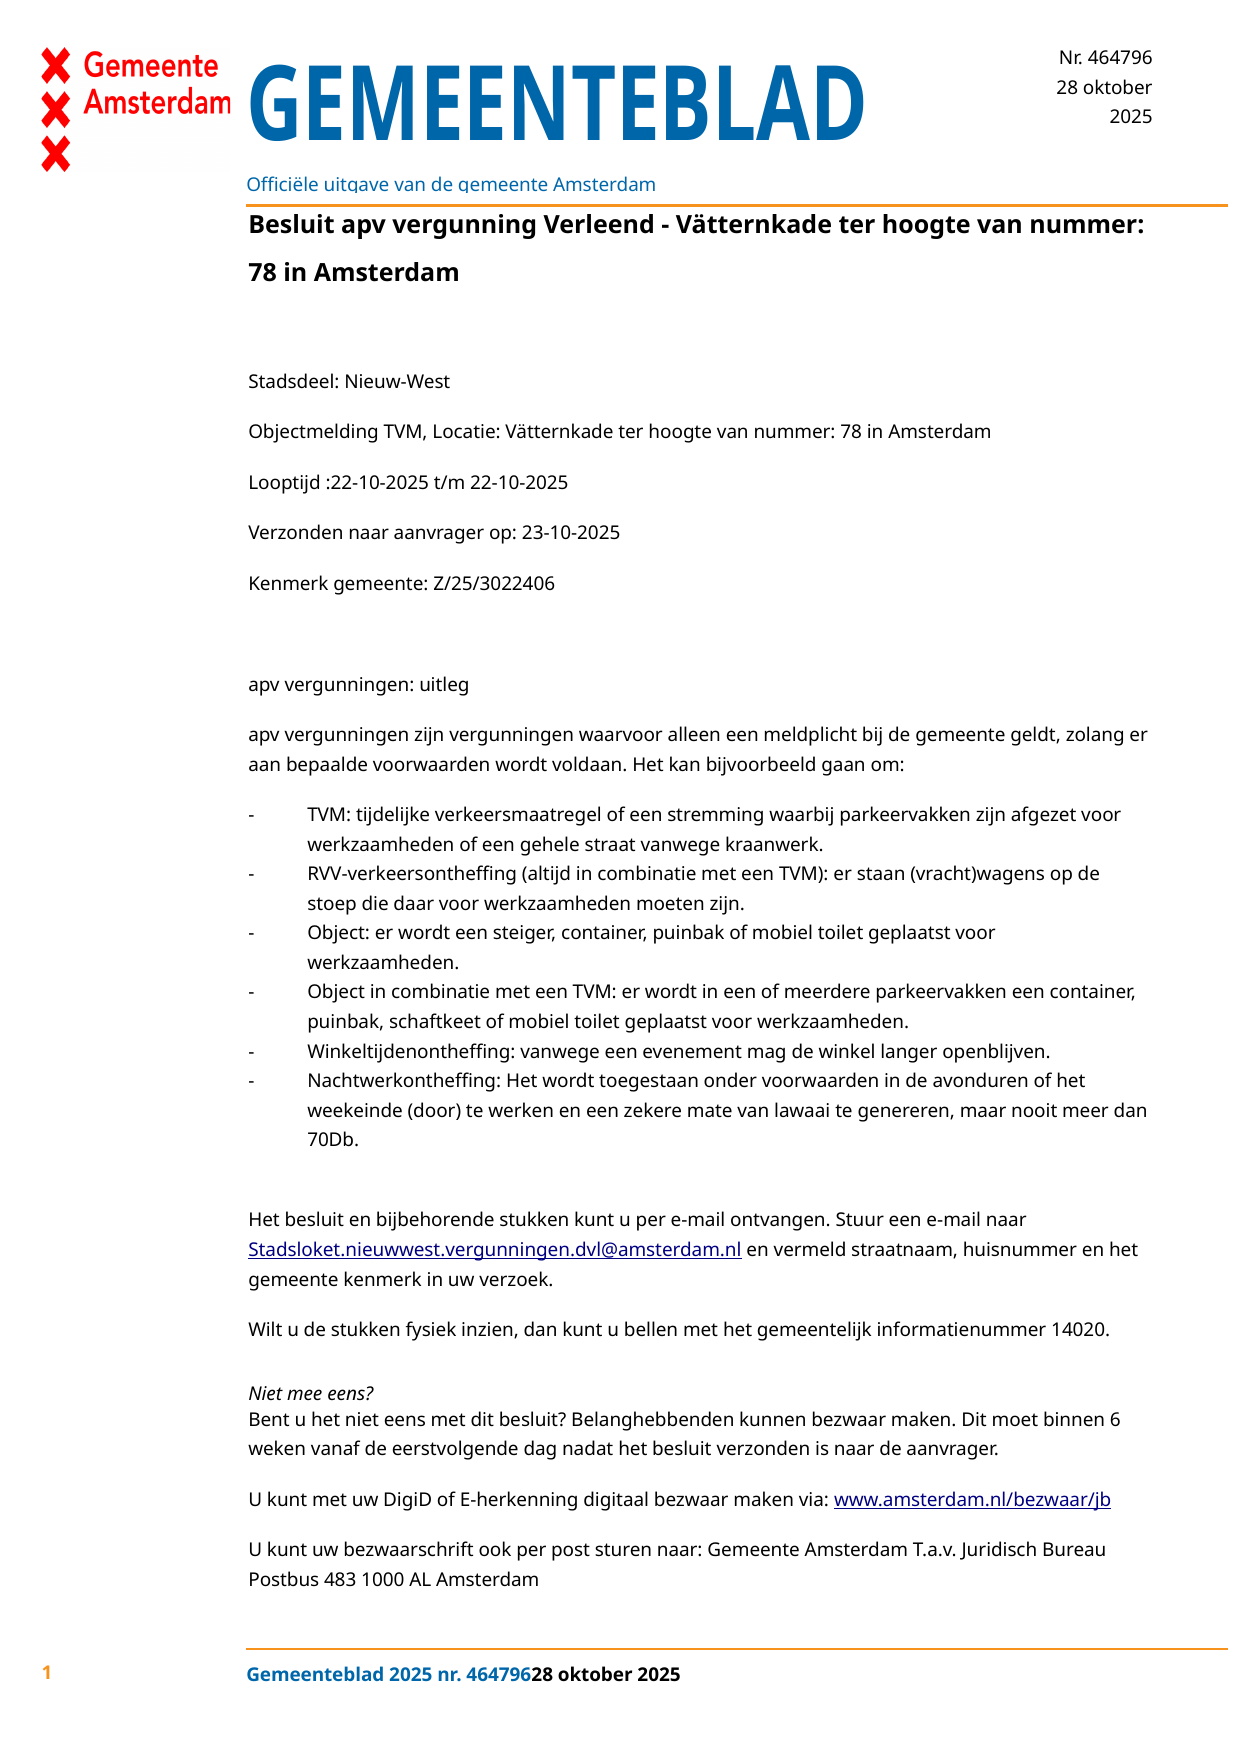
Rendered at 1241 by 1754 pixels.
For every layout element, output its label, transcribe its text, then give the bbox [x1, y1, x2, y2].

text Stadsdeel: Nieuw-West [248, 368, 1152, 394]
text Objectmelding TVM, Locatie: Vätternkade ter hoogte van nummer: 78 in Amsterdam [248, 419, 1152, 444]
list TVM: tijdelijke verkeersmaatregel of een stremming waarbij parkeervakken zijn afgezet voor werkzaamheden of een gehele straat vanwege kraanwerk. [248, 801, 1152, 857]
text U kunt met uw DigiD of E-herkenning digitaal bezwaar maken via: www.amsterdam.nl/bezwaar/jb [248, 1486, 1152, 1512]
text apv vergunningen zijn vergunningen waarvoor alleen een meldplicht bij de gemeente geldt, zolang er aan bepaalde voorwaarden wordt voldaan. Het kan bijvoorbeeld gaan om: [248, 721, 1152, 777]
text Besluit apv vergunning Verleend - Vätternkade ter hoogte van nummer: 78 in Amsterdam [248, 207, 1152, 288]
picture [41, 47, 231, 172]
list Object in combinatie met een TVM: er wordt in een of meerdere parkeervakken een container, puinbak, schaftkeet of mobiel toilet geplaatst voor werkzaamheden. [248, 979, 1152, 1034]
text Het besluit en bijbehorende stukken kunt u per e-mail ontvangen. Stuur een e-mail naar Stadsloket.nieuwwest.vergunningen.dvl@amsterdam.nl en vermeld straatnaam, huisnummer en het gemeente kenmerk in uw verzoek. [248, 1207, 1152, 1292]
text Niet mee eens? [248, 1380, 1152, 1406]
list RVV-verkeersontheffing (altijd in combinatie met een TVM): er staan (vracht)wagens op de stoep die daar voor werkzaamheden moeten zijn. [248, 860, 1152, 916]
text Verzonden naar aanvrager op: 23-10-2025 [248, 519, 1152, 545]
text Kenmerk gemeente: Z/25/3022406 [248, 570, 1152, 596]
text Bent u het niet eens met dit besluit? Belanghebbenden kunnen bezwaar maken. Dit moet binnen 6 weken vanaf de eerstvolgende dag nadat het besluit verzonden is naar de aanvrager. [248, 1406, 1152, 1461]
list Object: er wordt een steiger, container, puinbak of mobiel toilet geplaatst voor werkzaamheden. [248, 919, 1152, 975]
text Looptijd :22-10-2025 t/m 22-10-2025 [248, 469, 1152, 495]
text Wilt u de stukken fysiek inzien, dan kunt u bellen met het gemeentelijk informatienummer 14020. [248, 1316, 1152, 1342]
text U kunt uw bezwaarschrift ook per post sturen naar: Gemeente Amsterdam T.a.v. Juridisch Bureau Postbus 483 1000 AL Amsterdam [248, 1536, 1152, 1592]
list Winkeltijdenontheffing: vanwege een evenement mag de winkel langer openblijven. [248, 1038, 1152, 1064]
list Nachtwerkontheffing: Het wordt toegestaan onder voorwaarden in de avonduren of het weekeinde (door) te werken en een zekere mate van lawaai te genereren, maar nooit meer dan 70Db. [248, 1067, 1152, 1152]
text apv vergunningen: uitleg [248, 671, 1152, 697]
